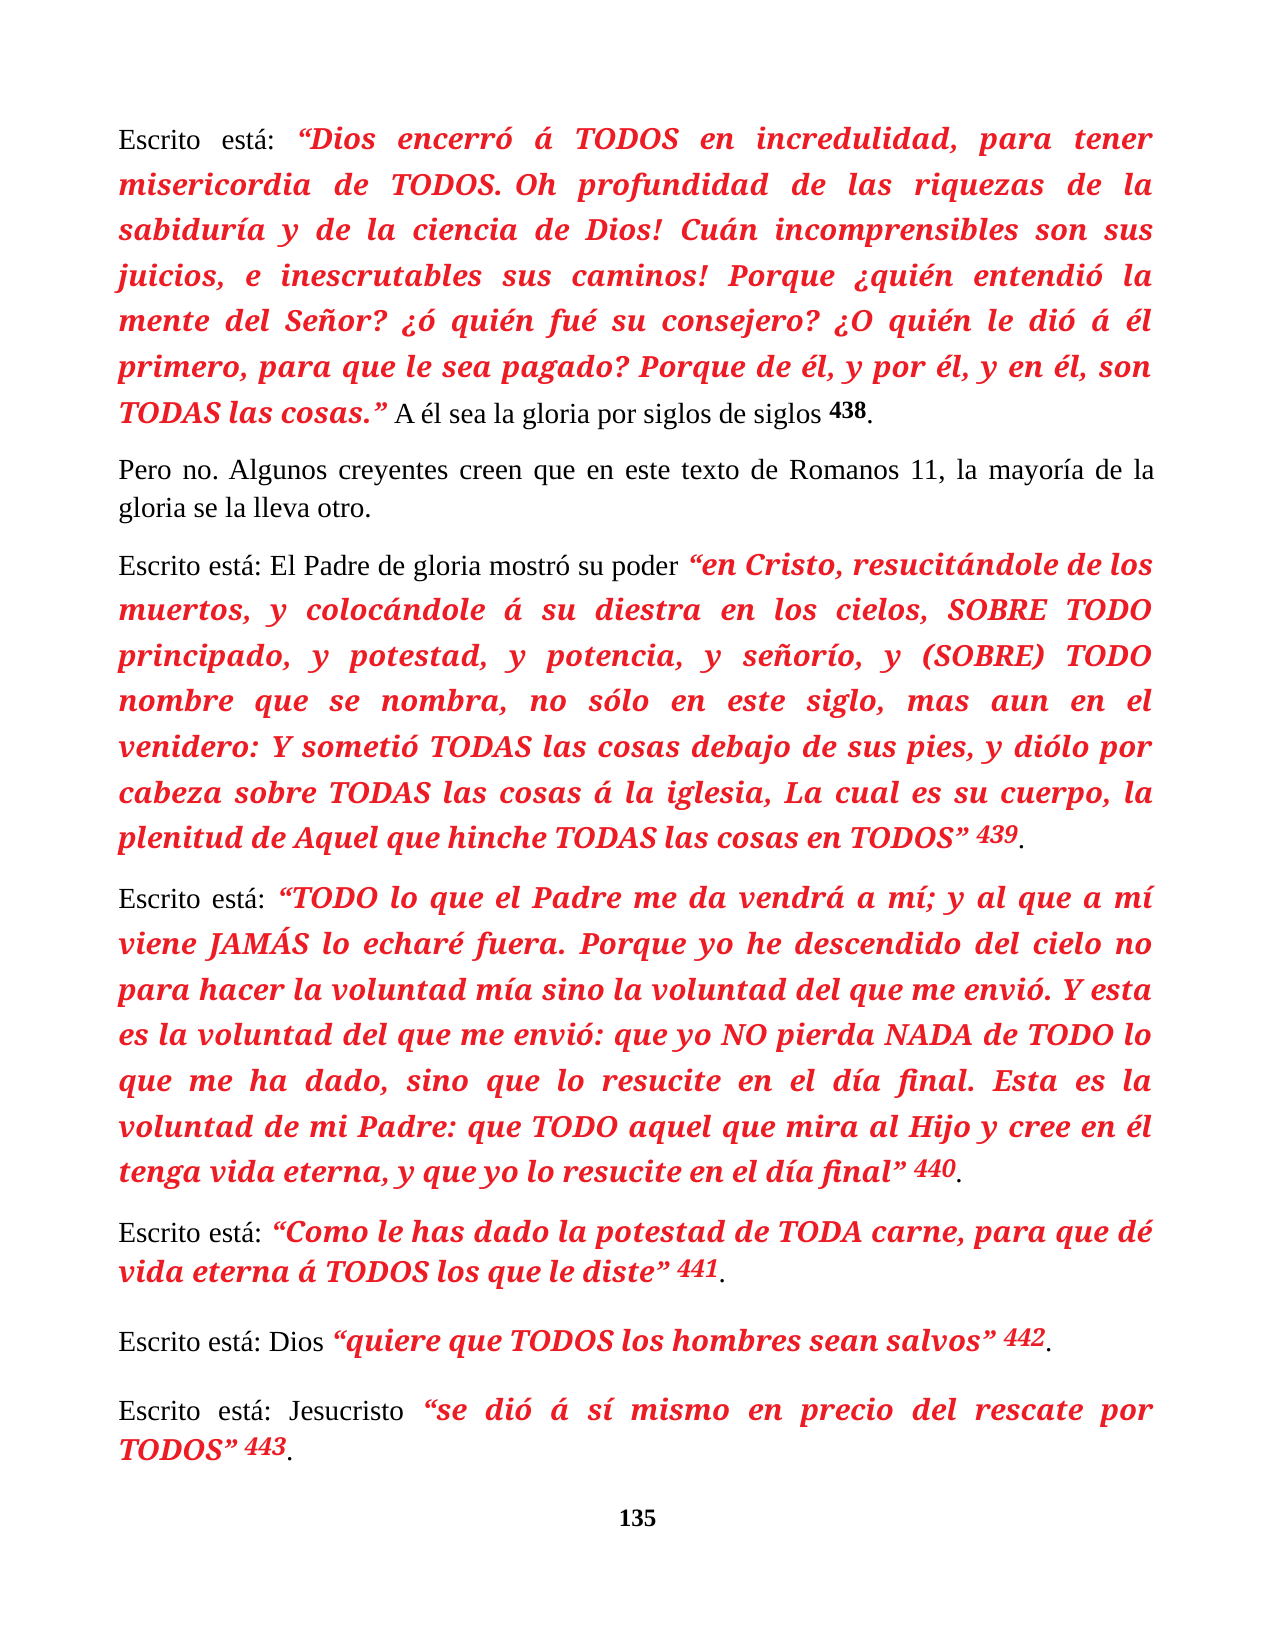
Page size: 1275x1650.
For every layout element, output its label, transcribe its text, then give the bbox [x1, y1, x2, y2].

text Escrito está: “TODO lo que el Padre me da vendrá a mí; y al que a mí viene JAMÁS lo echaré fuera. Porque yo he descendido del cielo no para hacer la voluntad mía sino la voluntad del que me envió. Y esta es la voluntad del que me envió: que yo NO pierda NADA de TODO lo que me ha dado, sino que lo resucite en el día final. Esta es la voluntad de mi Padre: que TODO aquel que mira al Hijo y cree en él tenga vida eterna, y que yo lo resucite en el día final” . [118, 878, 1157, 1191]
text Escrito está: Dios “quiere que TODOS los hombres sean salvos” . [118, 1321, 1157, 1360]
text Escrito está: “Dios encerró á TODOS en incredulidad, para tener misericordia de TODOS. Oh profundidad de las riquezas de la sabiduría y de la ciencia de Dios! ­Cuán incomprensibles son sus juicios, e inescrutables sus caminos! Porque ¿quién entendió la mente del Señor? ¿ó quién fué su consejero? ¿O quién le dió á él primero, para que le sea pagado? Porque de él, y por él, y en él, son TODAS las cosas.” A él sea la gloria por siglos de siglos . [118, 118, 1157, 432]
text Escrito está: “Como le has dado la potestad de TODA carne, para que dé vida eterna á TODOS los que le diste” . [118, 1212, 1157, 1291]
text Escrito está: Jesucristo “se dió á sí mismo en precio del rescate por TODOS” . [118, 1390, 1157, 1469]
text Escrito está: El Padre de gloria mostró su poder “en Cristo, resucitándole de los muertos, y colocándole á su diestra en los cielos, SOBRE TODO principado, y potestad, y potencia, y señorío, y (SOBRE) TODO nombre que se nombra, no sólo en este siglo, mas aun en el venidero: Y sometió TODAS las cosas debajo de sus pies, y diólo por cabeza sobre TODAS las cosas á la iglesia, La cual es su cuerpo, la plenitud de Aquel que hinche TODAS las cosas en TODOS” . [118, 544, 1157, 857]
text Pero no. Algunos creyentes creen que en este texto de Romanos 11, la mayoría de la gloria se la lleva otro. [118, 452, 1157, 524]
